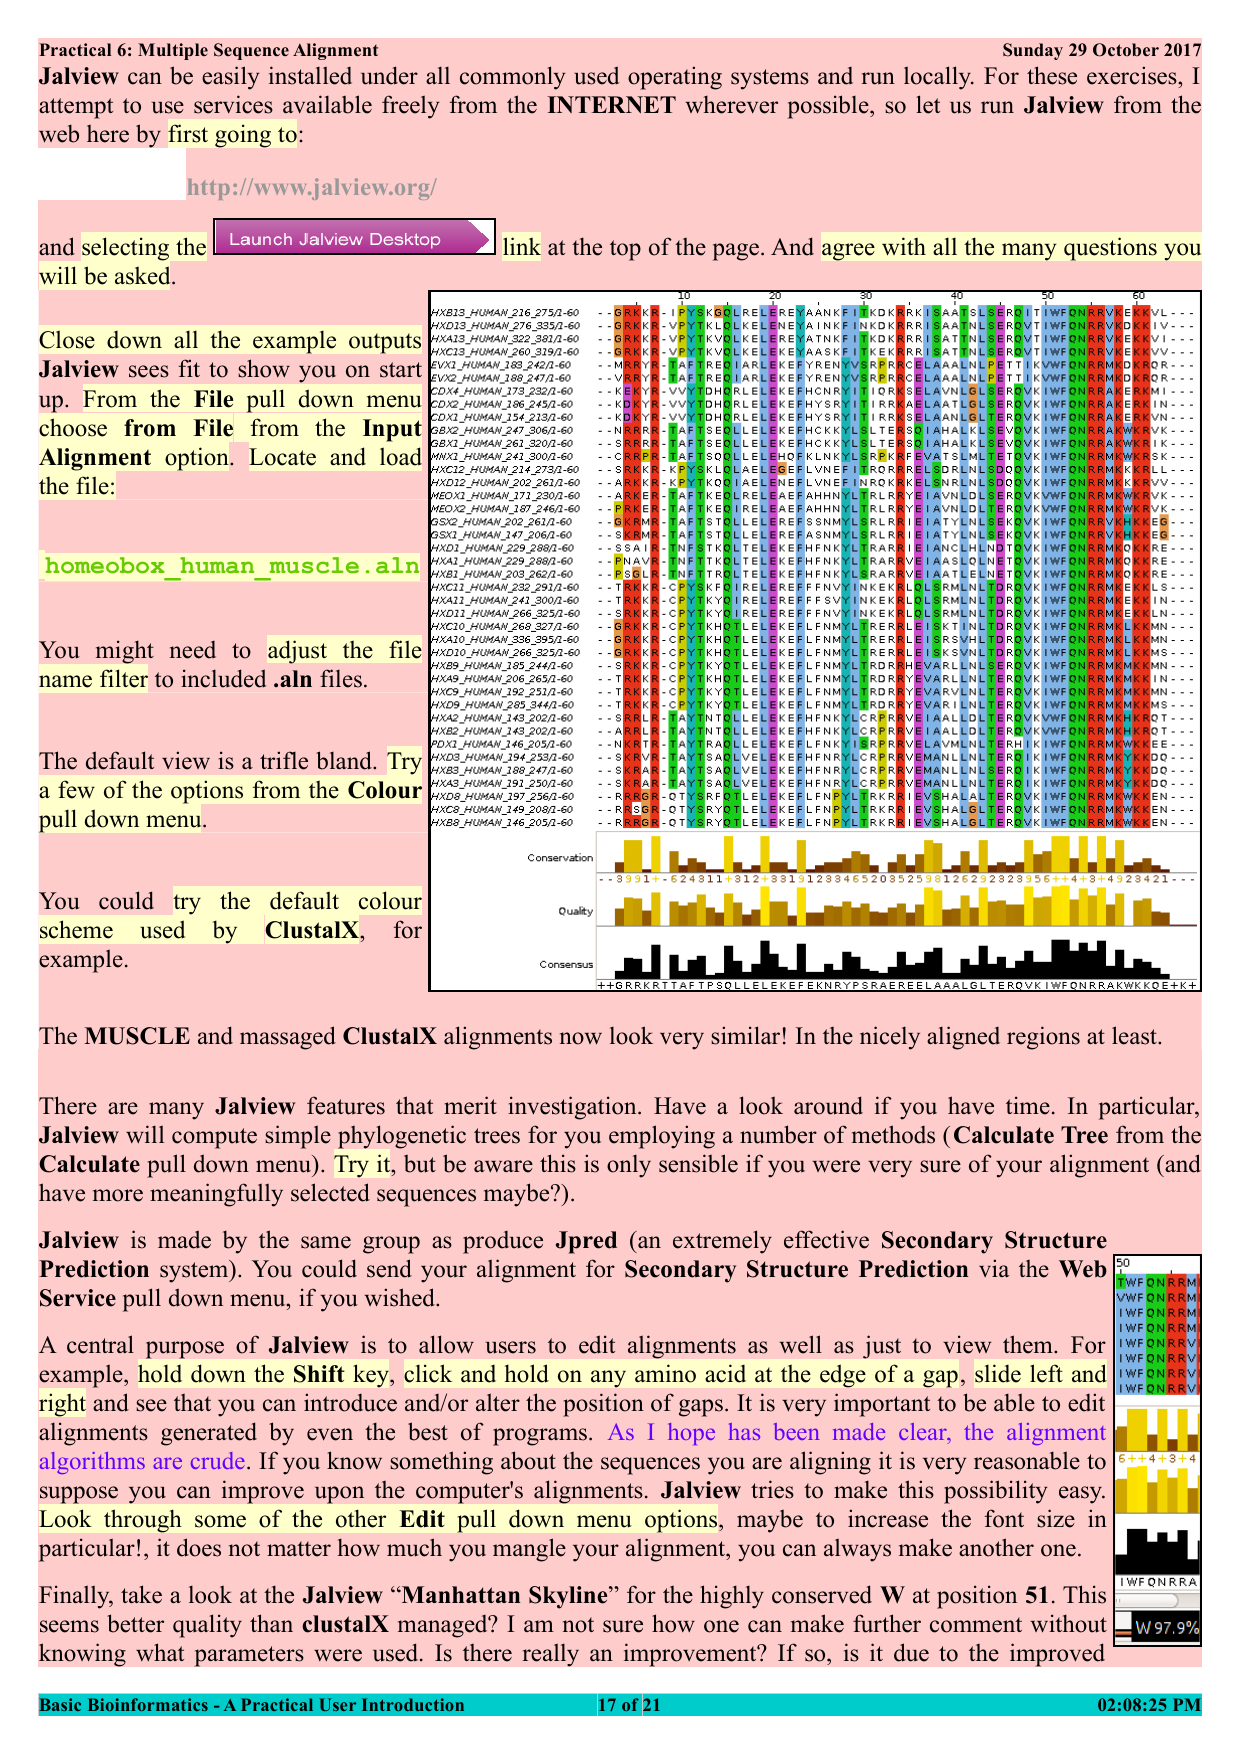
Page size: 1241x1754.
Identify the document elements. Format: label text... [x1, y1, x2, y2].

text Jalview can be easily installed under all commonly used operating systems and run locally. For these exercises, I attempt to use services available freely from the INTERNET wherever possible, so let us run Jalview from the web here by first going to: [38, 61, 1202, 148]
text http://www.jalview.org/ [186, 171, 1202, 200]
text A central purpose of Jalview is to allow users to edit alignments as well as just to view them. For example, hold down the Shift key, click and hold on any amino acid at the edge of a gap, slide left and right and see that you can introduce and/or alter the position of gaps. It is very important to be able to edit alignments generated by even the best of programs. As I hope has been made clear, the alignment algorithms are crude. If you know something about the sequences you are aligning it is very reasonable to suppose you can improve upon the computer's alignments. Jalview tries to make this possibility easy. Look through some of the other Edit pull down menu options, maybe to increase the font size in particular!, it does not matter how much you mangle your alignment, you can always make another one. [38, 1330, 1113, 1562]
picture [1115, 1256, 1200, 1645]
text homeobox_human_muscle.aln [38, 553, 428, 581]
text You might need to adjust the file name filter to included .aln files. [38, 634, 428, 693]
text You could try the default colour scheme used by ClustalX, for example. [38, 886, 428, 973]
text and selecting thelink at the top of the page. And agree with all the many questions you will be asked. [38, 218, 1202, 290]
text Close down all the example outputs Jalview sees fit to show you on start up. From the File pull down menu choose from File from the Input Alignment option. Locate and load the file: [38, 325, 428, 500]
text Jalview is made by the same group as produce Jpred (an extremely effective Secondary Structure Prediction system). You could send your alignment for Secondary Structure Prediction via the Web Service pull down menu, if you wished. [38, 1225, 1202, 1312]
text There are many Jalview features that merit investigation. Have a look around if you have time. In particular, Jalview will compute simple phylogenetic trees for you employing a number of methods (Calculate Tree from the Calculate pull down menu). Try it, but be aware this is only sensible if you were very sure of your alignment (and have more meaningfully selected sequences maybe?). [38, 1091, 1202, 1207]
text The MUSCLE and massaged ClustalX alignments now look very similar! In the nicely aligned regions at least. [38, 1021, 1202, 1049]
picture [430, 292, 1200, 990]
text Finally, take a look at the Jalview “Manhattan Skyline” for the highly conserved W at position 51. This seems better quality than clustalX managed? I am not sure how one can make further comment without knowing what parameters were used. Is there really an improvement? If so, is it due to the improved [38, 1580, 1202, 1667]
text The default view is a trifle bland. Try a few of the options from the Colour pull down menu. [38, 746, 428, 833]
picture [215, 220, 494, 253]
